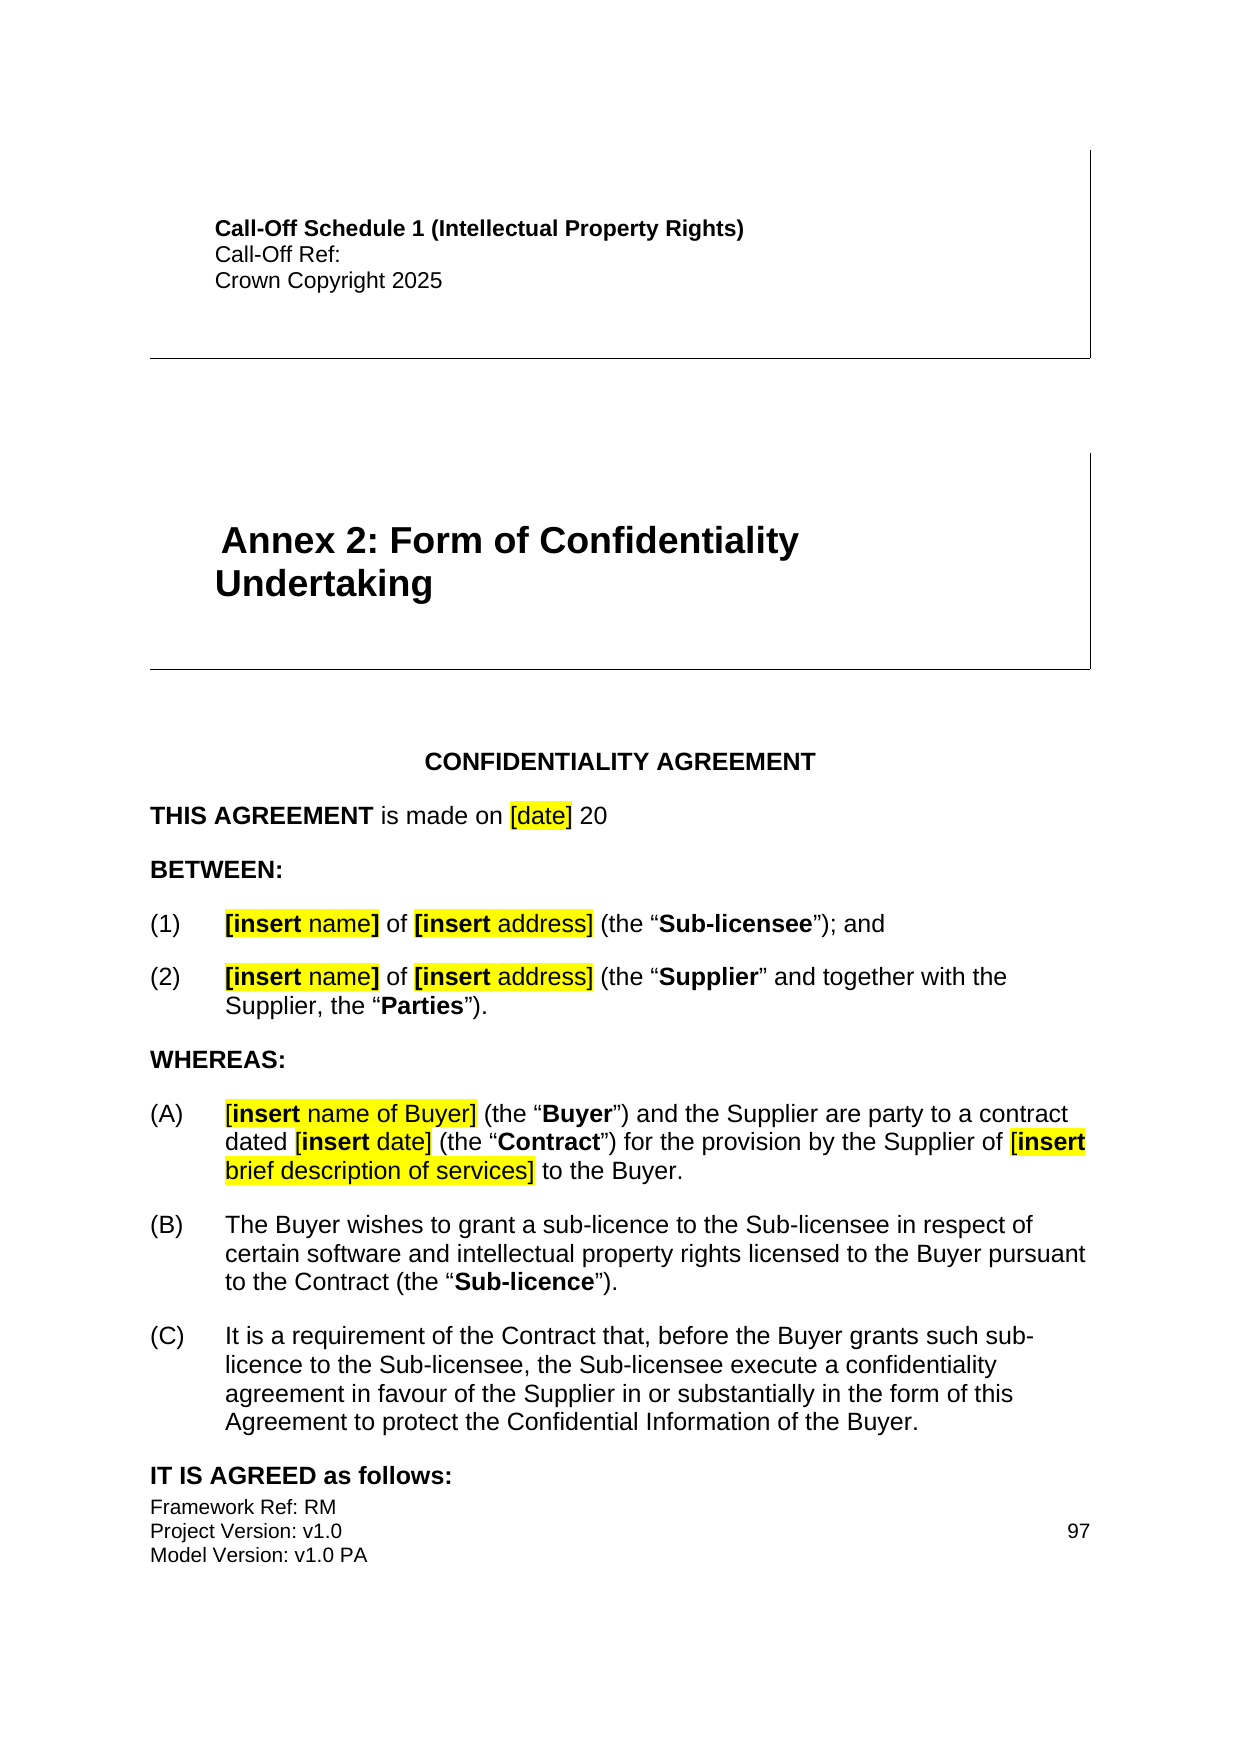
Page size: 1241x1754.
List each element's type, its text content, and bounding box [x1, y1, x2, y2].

text (A) [insert name of Buyer] (the “Buyer”) and the Supplier are party to a contract dated [insert date] (the “Contract”) for the provision by the Supplier of [insert brief description of services] to the Buyer. [150, 1099, 1090, 1185]
text BETWEEN: [150, 855, 1090, 884]
list [insert name] of [insert address] (the “Sub-licensee”); and [150, 909, 1090, 937]
text Annex 2: Form of Confidentiality Undertaking [150, 453, 1090, 669]
text THIS AGREEMENT is made on [date] 20 [150, 801, 1090, 830]
title CONFIDENTIALITY AGREEMENT [150, 747, 1090, 776]
list [insert name] of [insert address] (the “Supplier” and together with the Supplier, the “Parties”). [150, 962, 1090, 1020]
text (B) The Buyer wishes to grant a sub-licence to the Sub-licensee in respect of certain software and intellectual property rights licensed to the Buyer pursuant to the Contract (the “Sub-licence”). [150, 1210, 1090, 1296]
text IT IS AGREED as follows: [150, 1461, 1090, 1490]
text (C) It is a requirement of the Contract that, before the Buyer grants such sub-licence to the Sub-licensee, the Sub-licensee execute a confidentiality agreement in favour of the Supplier in or substantially in the form of this Agreement to protect the Confidential Information of the Buyer. [150, 1321, 1090, 1436]
text WHEREAS: [150, 1045, 1090, 1074]
